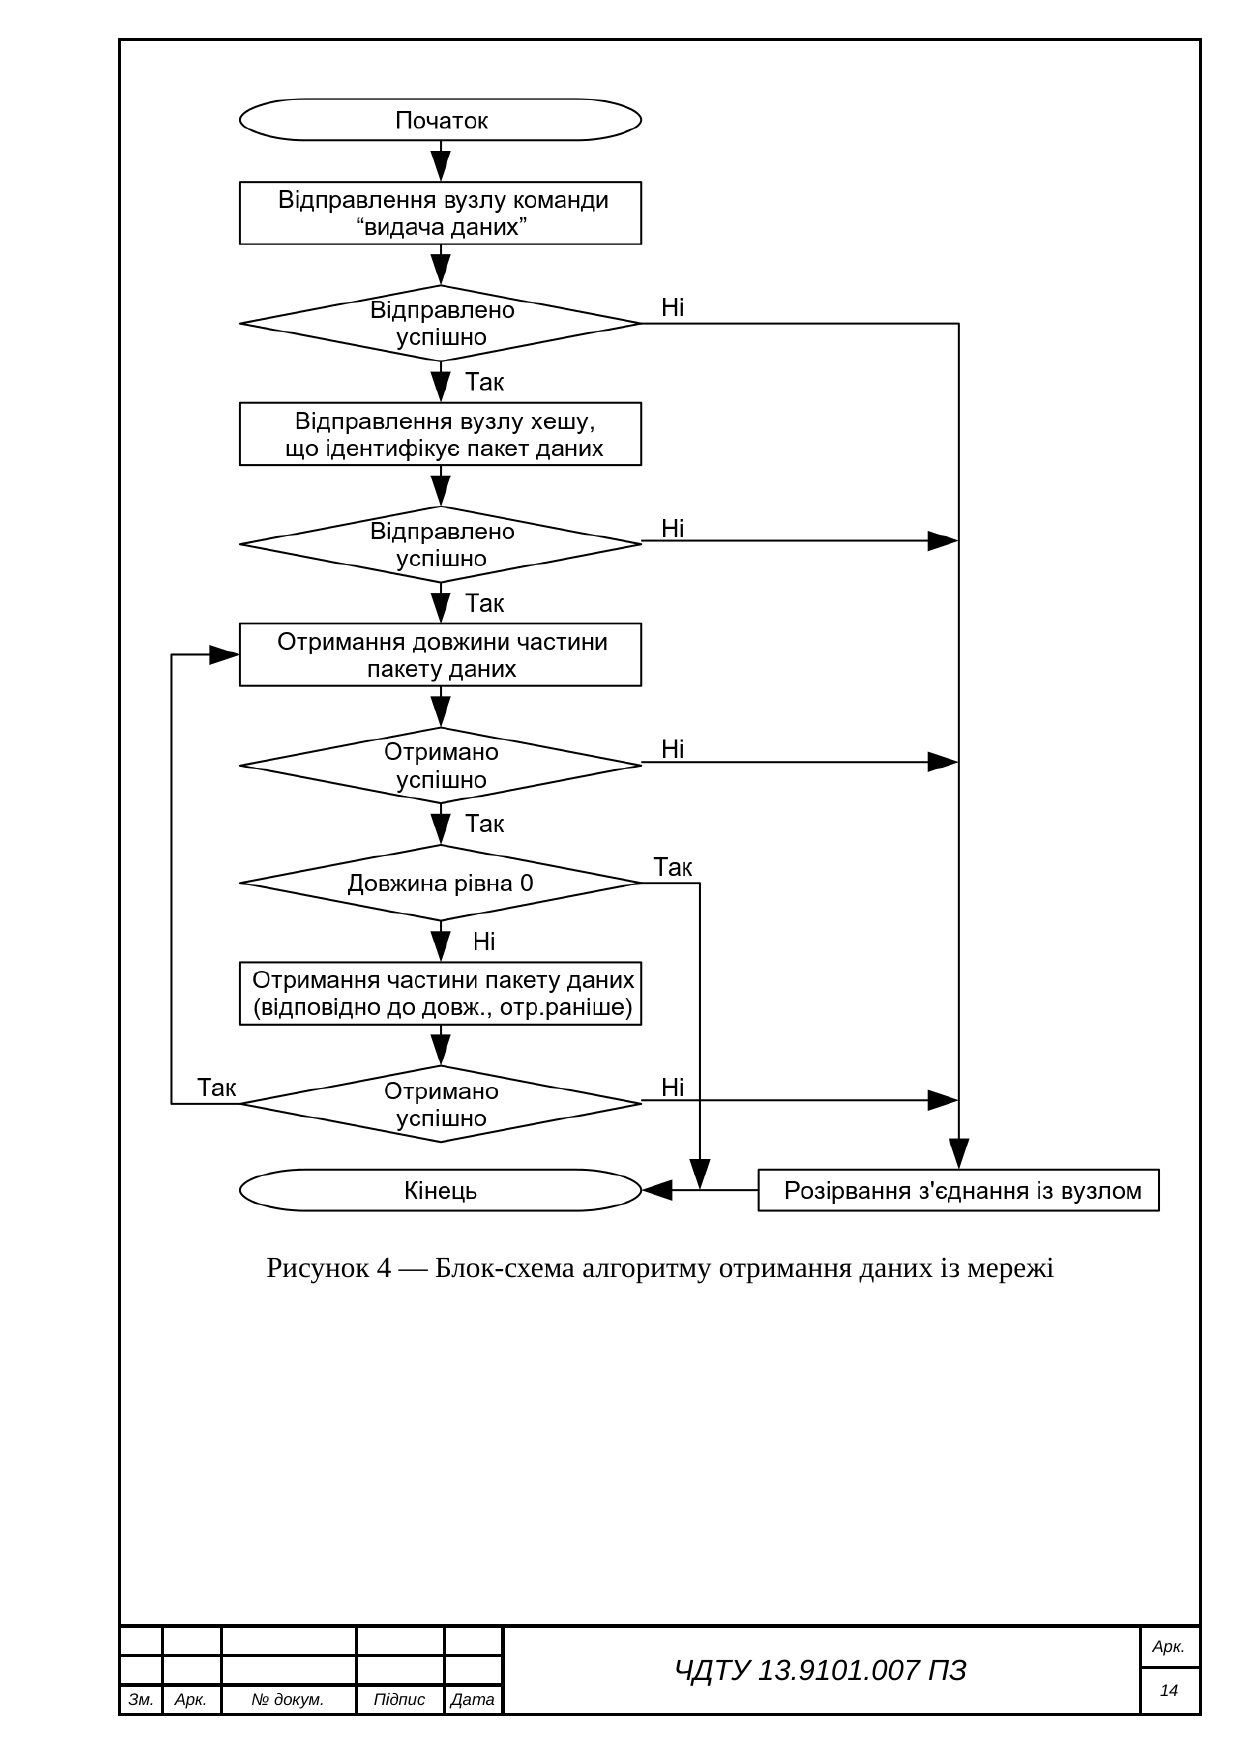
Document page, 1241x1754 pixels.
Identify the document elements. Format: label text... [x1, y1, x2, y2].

picture [150, 70, 1187, 1234]
text Рисунок 4 — Блок-схема алгоритму отримання даних із мережі [151, 1250, 1170, 1284]
